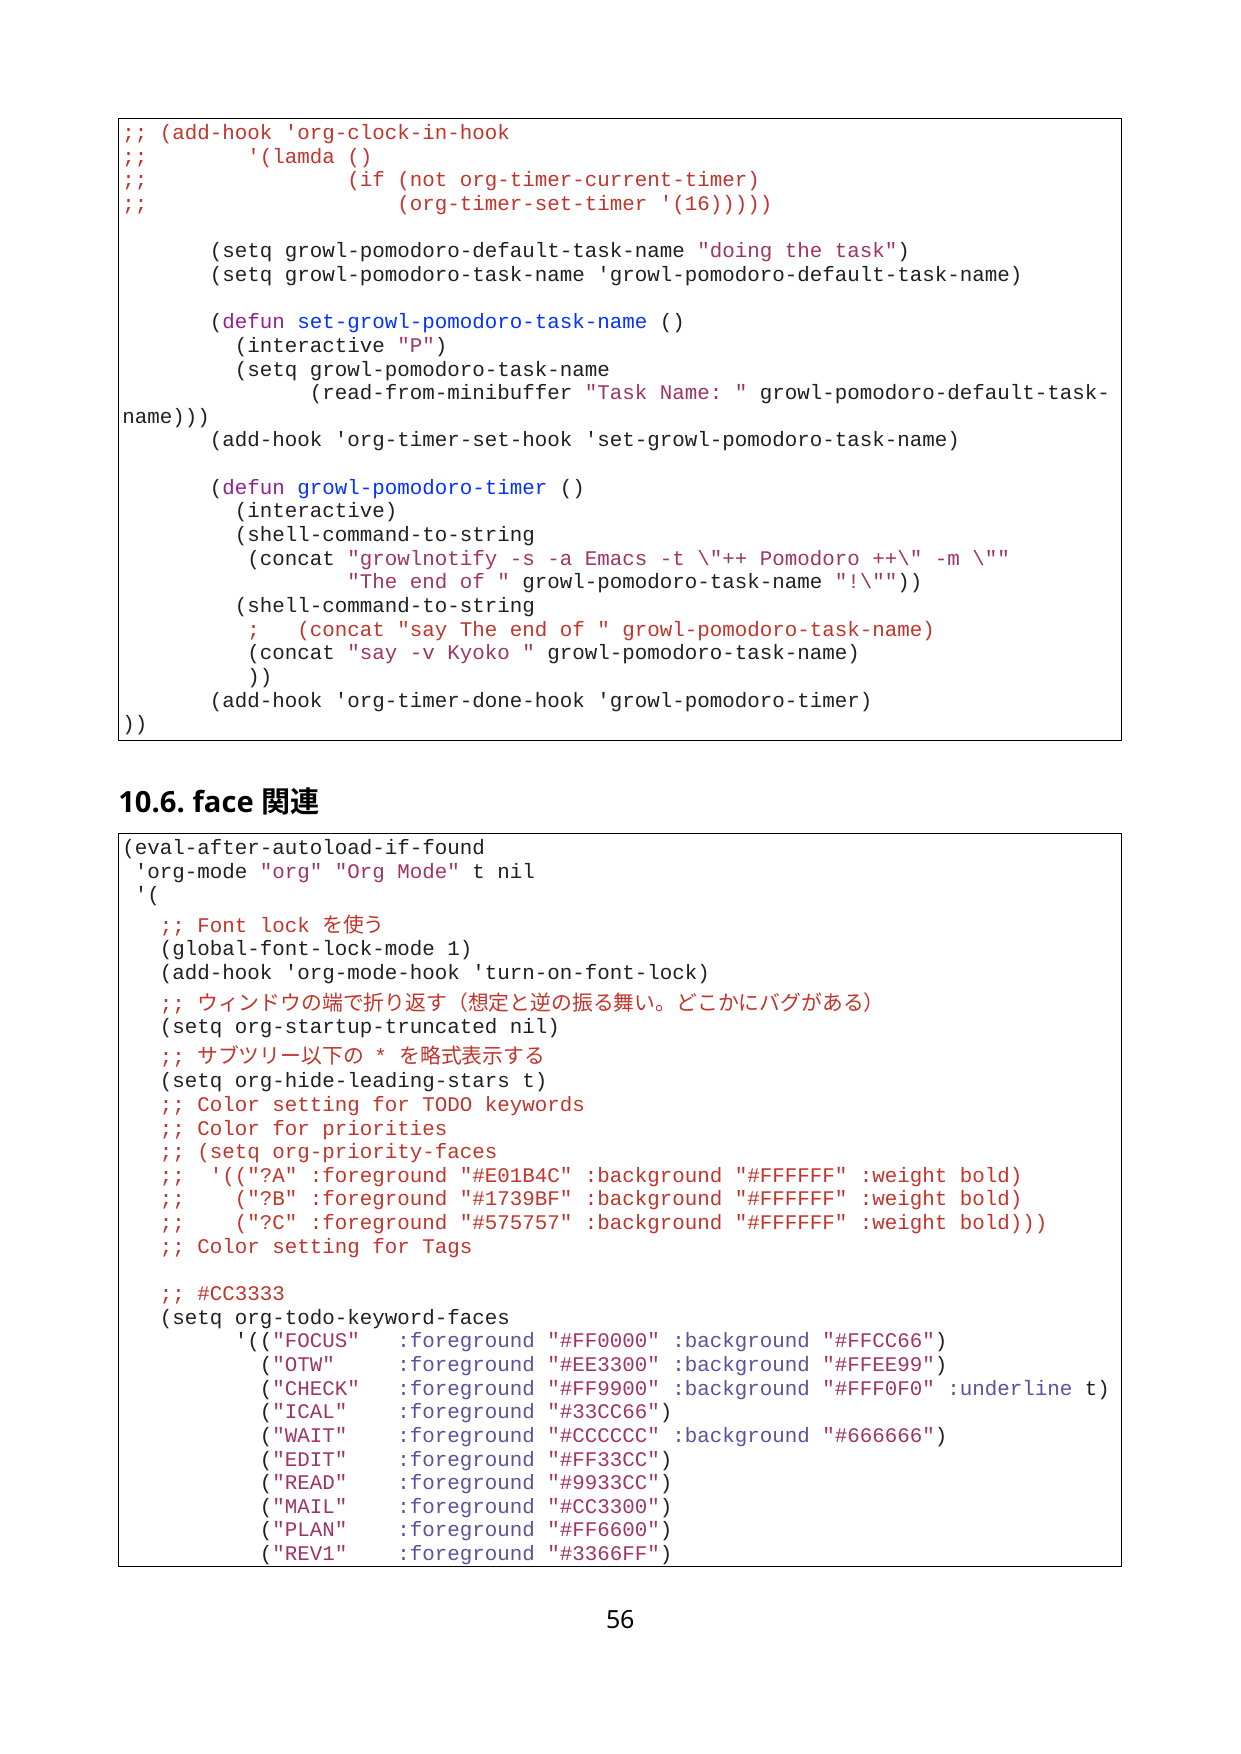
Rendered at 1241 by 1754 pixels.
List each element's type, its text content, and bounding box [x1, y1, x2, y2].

text (setq growl-pomodoro-task-name [119, 354, 1121, 378]
text (shell-command-to-string [119, 591, 1121, 615]
text (add-hook 'org-timer-done-hook 'growl-pomodoro-timer) [119, 686, 1121, 709]
text ;; Font lock を使う [119, 904, 1121, 934]
text ;; サブツリー以下の * を略式表示する [119, 1036, 1121, 1066]
text (setq org-todo-keyword-faces [119, 1303, 1121, 1326]
text ;; Color setting for Tags [119, 1232, 1121, 1255]
text (setq org-hide-leading-stars t) [119, 1066, 1121, 1090]
text "The end of " growl-pomodoro-task-name "!\"")) [119, 567, 1121, 591]
text ("EDIT" :foreground "#FF33CC") [119, 1444, 1121, 1468]
text 'org-mode "org" "Org Mode" t nil [119, 857, 1121, 880]
text ;; (if (not org-timer-current-timer) [119, 165, 1121, 189]
text ;; Color for priorities [119, 1113, 1121, 1137]
text '( [119, 880, 1121, 904]
text ; (concat "say The end of " growl-pomodoro-task-name) [119, 615, 1121, 638]
text (eval-after-autoload-if-found [119, 834, 1121, 857]
text ("PLAN" :foreground "#FF6600") [119, 1516, 1121, 1539]
text (concat "say -v Kyoko " growl-pomodoro-task-name) [119, 638, 1121, 662]
text (defun set-growl-pomodoro-task-name () [119, 307, 1121, 331]
text (global-font-lock-mode 1) [119, 934, 1121, 958]
text (read-from-minibuffer "Task Name: " growl-pomodoro-default-task-name))) [119, 378, 1121, 426]
text (setq org-startup-truncated nil) [119, 1012, 1121, 1036]
text ;; ("?B" :foreground "#1739BF" :background "#FFFFFF" :weight bold) [119, 1184, 1121, 1208]
text (defun growl-pomodoro-timer () [119, 473, 1121, 496]
text ;; (org-timer-set-timer '(16))))) [119, 189, 1121, 213]
text ("MAIL" :foreground "#CC3300") [119, 1492, 1121, 1516]
text (interactive "P") [119, 331, 1121, 354]
text ;; (add-hook 'org-clock-in-hook [119, 119, 1121, 142]
text ("REV1" :foreground "#3366FF") [119, 1539, 1121, 1566]
text '(("FOCUS" :foreground "#FF0000" :background "#FFCC66") [119, 1326, 1121, 1350]
text ("READ" :foreground "#9933CC") [119, 1468, 1121, 1492]
text (shell-command-to-string [119, 520, 1121, 544]
text ("ICAL" :foreground "#33CC66") [119, 1397, 1121, 1421]
text (concat "growlnotify -s -a Emacs -t \"++ Pomodoro ++\" -m \"" [119, 544, 1121, 567]
text (add-hook 'org-mode-hook 'turn-on-font-lock) [119, 958, 1121, 982]
text )) [119, 709, 1121, 740]
text ;; '(("?A" :foreground "#E01B4C" :background "#FFFFFF" :weight bold) [119, 1161, 1121, 1184]
text ;; #CC3333 [119, 1279, 1121, 1303]
text ("WAIT" :foreground "#CCCCCC" :background "#666666") [119, 1421, 1121, 1444]
subtitle face 関連 [118, 778, 1122, 821]
text (interactive) [119, 496, 1121, 520]
text (setq growl-pomodoro-default-task-name "doing the task") [119, 236, 1121, 260]
text ;; ウィンドウの端で折り返す（想定と逆の振る舞い。どこかにバグがある） [119, 982, 1121, 1012]
text ;; Color setting for TODO keywords [119, 1090, 1121, 1113]
text ;; '(lamda () [119, 142, 1121, 165]
text ;; (setq org-priority-faces [119, 1137, 1121, 1161]
text ;; ("?C" :foreground "#575757" :background "#FFFFFF" :weight bold))) [119, 1208, 1121, 1232]
text )) [119, 662, 1121, 686]
text ("OTW" :foreground "#EE3300" :background "#FFEE99") [119, 1350, 1121, 1374]
text (setq growl-pomodoro-task-name 'growl-pomodoro-default-task-name) [119, 260, 1121, 284]
text (add-hook 'org-timer-set-hook 'set-growl-pomodoro-task-name) [119, 426, 1121, 449]
text ("CHECK" :foreground "#FF9900" :background "#FFF0F0" :underline t) [119, 1374, 1121, 1397]
